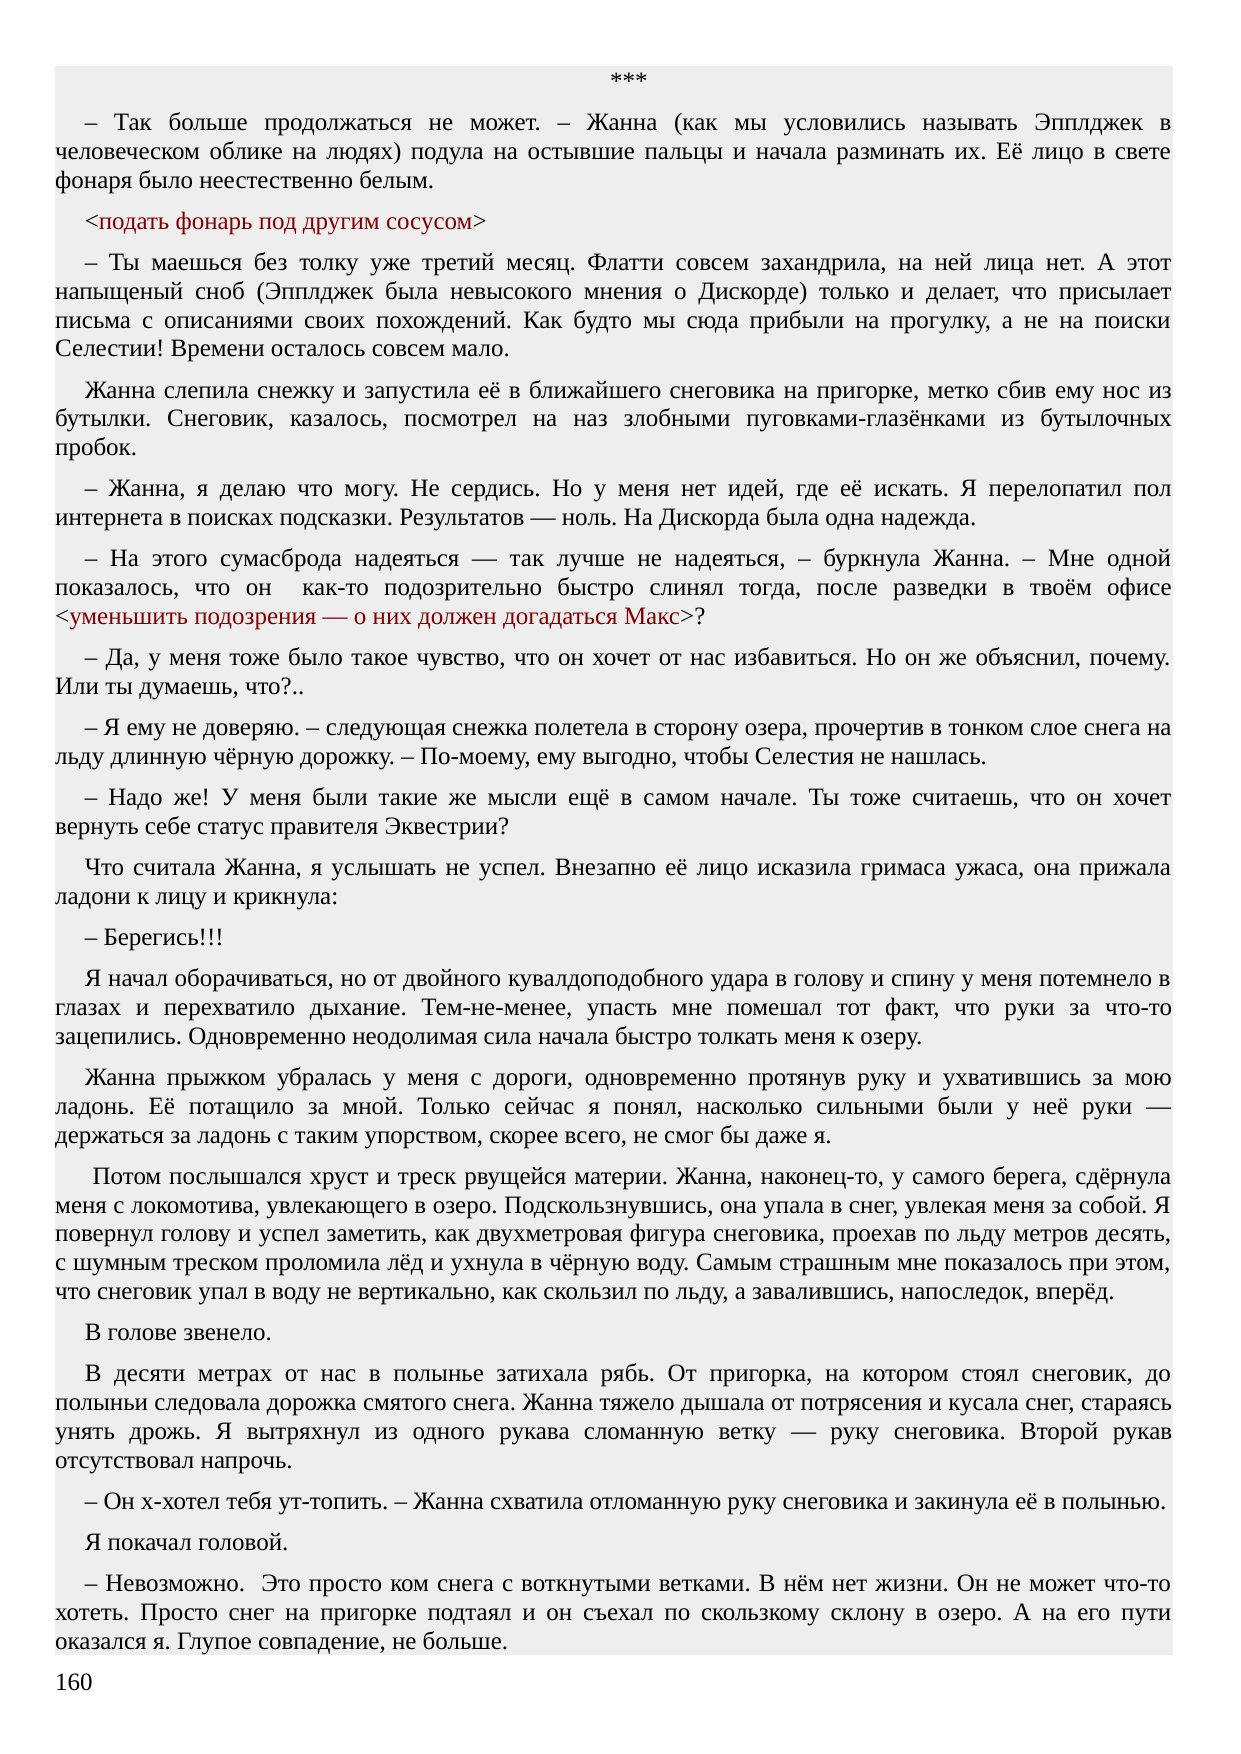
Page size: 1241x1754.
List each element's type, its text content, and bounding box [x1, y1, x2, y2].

text Что считала Жанна, я услышать не успел. Внезапно её лицо исказила гримаса ужаса, она прижала ладони к лицу и крикнула: [55, 852, 1173, 910]
text <подать фонарь под другим сосусом> [55, 206, 1173, 235]
text Жанна слепила снежку и запустила её в ближайшего снеговика на пригорке, метко сбив ему нос из бутылки. Снеговик, казалось, посмотрел на наз злобными пуговками-глазёнками из бутылочных пробок. [55, 375, 1173, 461]
text Я покачал головой. [55, 1527, 1173, 1556]
text – Я ему не доверяю. – следующая снежка полетела в сторону озера, прочертив в тонком слое снега на льду длинную чёрную дорожку. – По-моему, ему выгодно, чтобы Селестия не нашлась. [55, 712, 1173, 770]
text В голове звенело. [55, 1317, 1173, 1346]
text Потом послышался хруст и треск рвущейся материи. Жанна, наконец-то, у самого берега, сдёрнула меня с локомотива, увлекающего в озеро. Подскользнувшись, она упала в снег, увлекая меня за собой. Я повернул голову и успел заметить, как двухметровая фигура снеговика, проехав по льду метров десять, с шумным треском проломила лёд и ухнула в чёрную воду. Самым страшным мне показалось при этом, что снеговик упал в воду не вертикально, как скользил по льду, а завалившись, напоследок, вперёд. [55, 1161, 1173, 1305]
text – Да, у меня тоже было такое чувство, что он хочет от нас избавиться. Но он же объяснил, почему. Или ты думаешь, что?.. [55, 642, 1173, 700]
text – Он х-хотел тебя ут-топить. – Жанна схватила отломанную руку снеговика и закинула её в полынью. [55, 1486, 1173, 1515]
text – Невозможно. Это просто ком снега с воткнутыми ветками. В нём нет жизни. Он не может что-то хотеть. Просто снег на пригорке подтаял и он съехал по скользкому склону в озеро. А на его пути оказался я. Глупое совпадение, не больше. [55, 1568, 1173, 1655]
text В десяти метрах от нас в полынье затихала рябь. От пригорка, на котором стоял снеговик, до полыньи следовала дорожка смятого снега. Жанна тяжело дышала от потрясения и кусала снег, стараясь унять дрожь. Я вытряхнул из одного рукава сломанную ветку — руку снеговика. Второй рукав отсутствовал напрочь. [55, 1358, 1173, 1473]
text – Берегись!!! [55, 922, 1173, 951]
text *** [55, 66, 1173, 95]
text – Надо же! У меня были такие же мысли ещё в самом начале. Ты тоже считаешь, что он хочет вернуть себе статус правителя Эквестрии? [55, 782, 1173, 840]
text – Ты маешься без толку уже третий месяц. Флатти совсем захандрила, на ней лица нет. А этот напыщеный сноб (Эпплджек была невысокого мнения о Дискорде) только и делает, что присылает письма с описаниями своих похождений. Как будто мы сюда прибыли на прогулку, а не на поиски Селестии! Времени осталось совсем мало. [55, 247, 1173, 362]
text – Так больше продолжаться не может. – Жанна (как мы условились называть Эпплджек в человеческом облике на людях) подула на остывшие пальцы и начала разминать их. Её лицо в свете фонаря было неестественно белым. [55, 107, 1173, 193]
text Я начал оборачиваться, но от двойного кувалдоподобного удара в голову и спину у меня потемнело в глазах и перехватило дыхание. Тем-не-менее, упасть мне помешал тот факт, что руки за что-то зацепились. Одновременно неодолимая сила начала быстро толкать меня к озеру. [55, 963, 1173, 1050]
text – Жанна, я делаю что могу. Не сердись. Но у меня нет идей, где её искать. Я перелопатил пол интернета в поисках подсказки. Результатов — ноль. На Дискорда была одна надежда. [55, 473, 1173, 531]
text – На этого сумасброда надеяться — так лучше не надеяться, – буркнула Жанна. – Мне одной показалось, что он как-то подозрительно быстро слинял тогда, после разведки в твоём офисе <уменьшить подозрения — о них должен догадаться Макс>? [55, 543, 1173, 630]
text Жанна прыжком убралась у меня с дороги, одновременно протянув руку и ухватившись за мою ладонь. Её потащило за мной. Только сейчас я понял, насколько сильными были у неё руки — держаться за ладонь с таким упорством, скорее всего, не смог бы даже я. [55, 1062, 1173, 1148]
